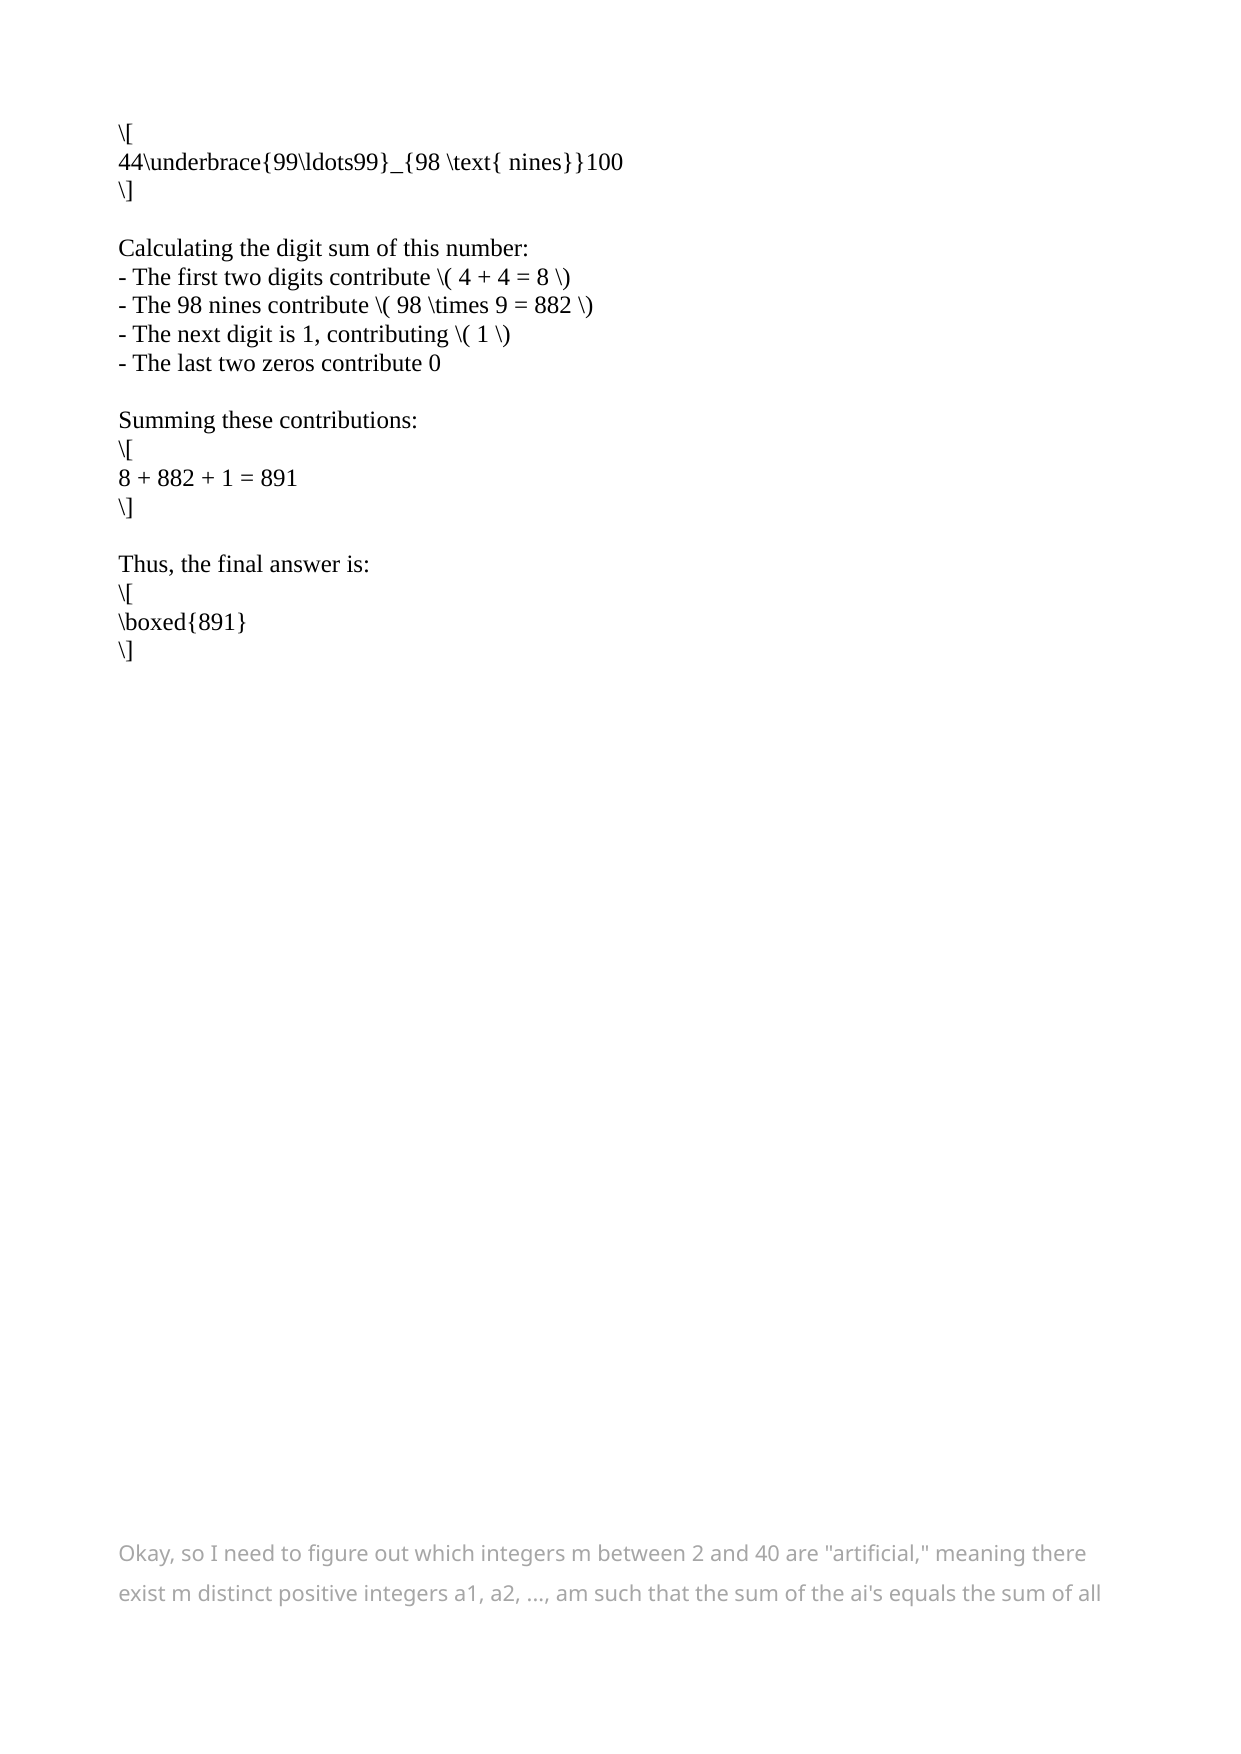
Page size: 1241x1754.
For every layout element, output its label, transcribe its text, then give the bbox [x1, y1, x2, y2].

text 44\underbrace{99\ldots99}_{98 \text{ nines}}100 [118, 147, 1122, 176]
text - The 98 nines contribute \( 98 \times 9 = 882 \) [118, 291, 1122, 319]
text \] [118, 492, 1122, 521]
text Thus, the final answer is: [118, 549, 1122, 578]
text - The first two digits contribute \( 4 + 4 = 8 \) [118, 262, 1122, 291]
text \[ [118, 434, 1122, 463]
text - The last two zeros contribute 0 [118, 348, 1122, 377]
text \] [118, 636, 1122, 664]
text \[ [118, 578, 1122, 607]
text Okay, so I need to figure out which integers m between 2 and 40 are "artificial," meaning there exist m distinct positive integers a1, a2, ..., am such that the sum of the ai's equals the sum of all [118, 1527, 1122, 1608]
text - The next digit is 1, contributing \( 1 \) [118, 319, 1122, 348]
text \boxed{891} [118, 607, 1122, 636]
text \] [118, 176, 1122, 204]
text 8 + 882 + 1 = 891 [118, 463, 1122, 492]
text \[ [118, 118, 1122, 147]
text Calculating the digit sum of this number: [118, 233, 1122, 262]
text Summing these contributions: [118, 406, 1122, 434]
